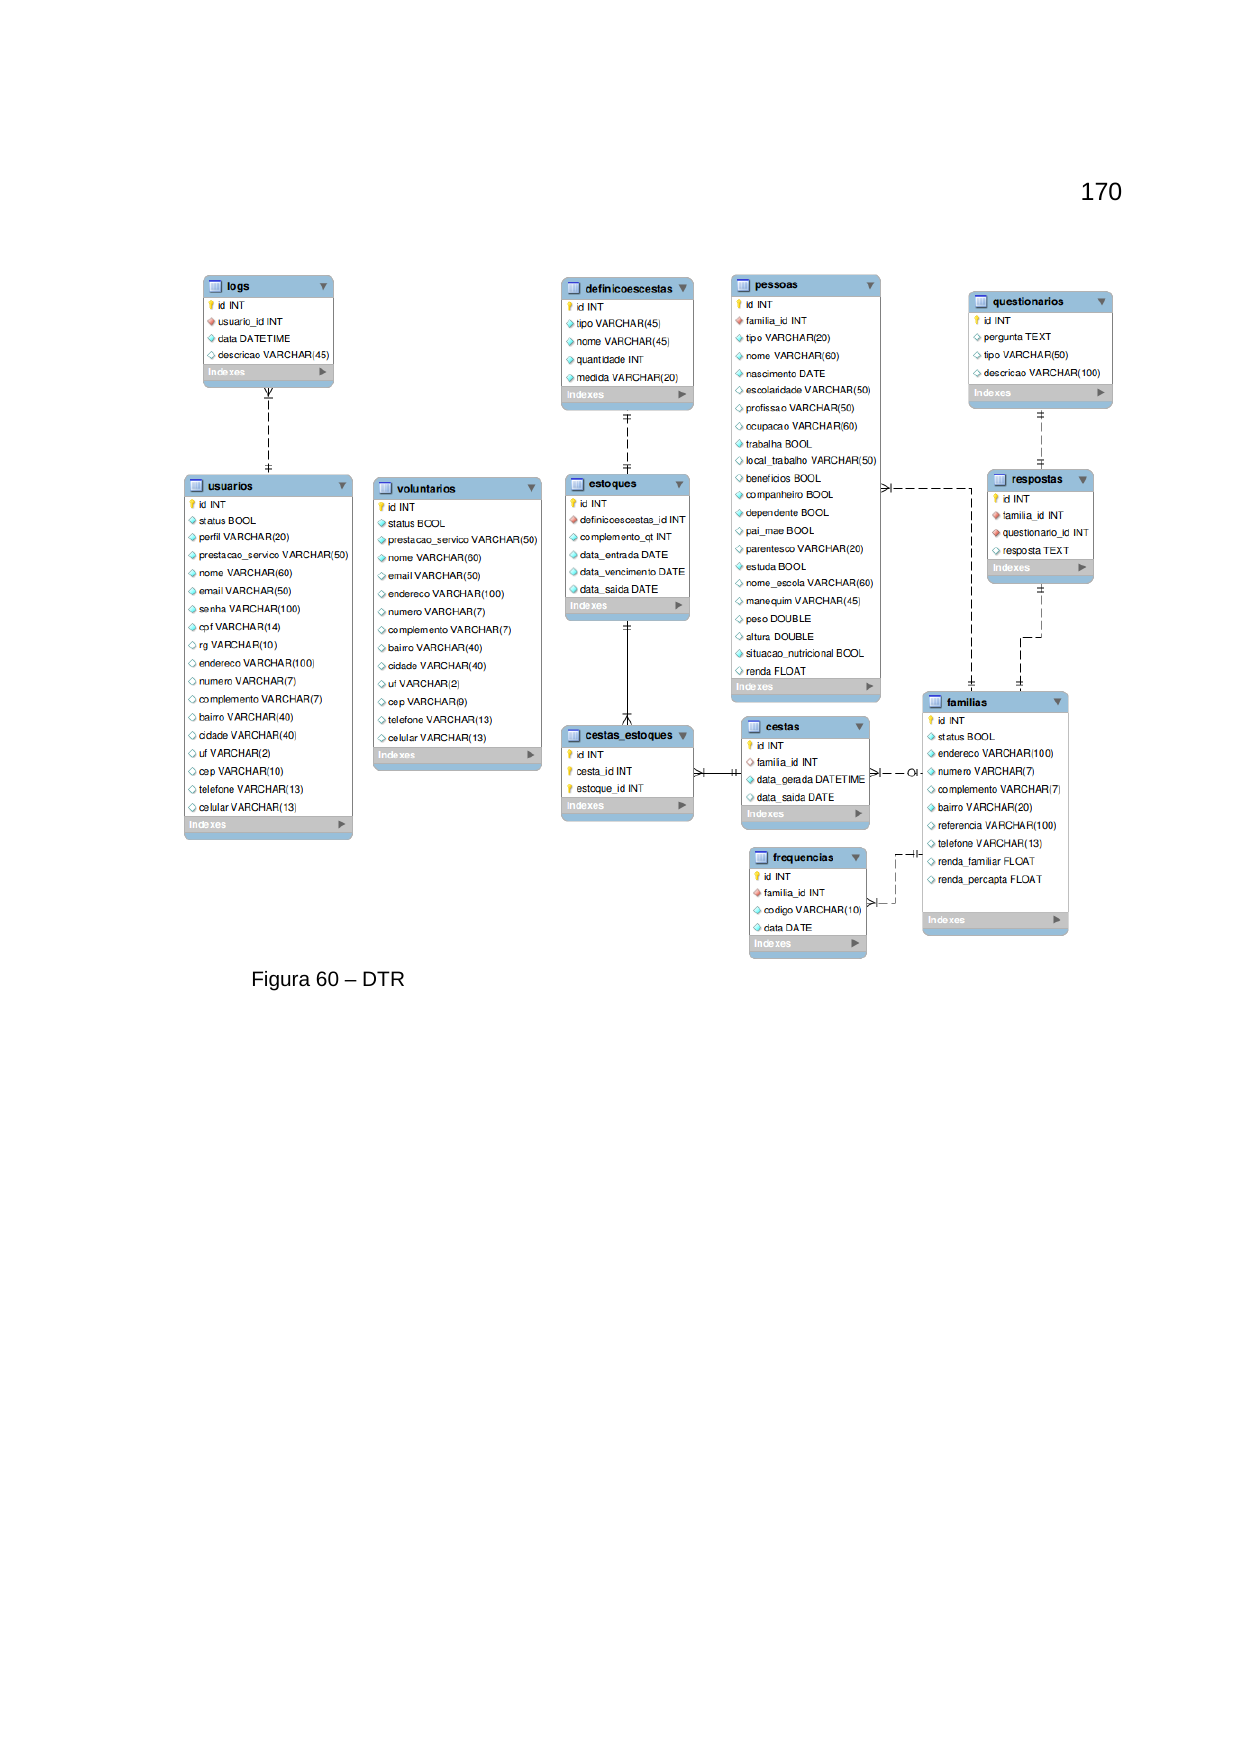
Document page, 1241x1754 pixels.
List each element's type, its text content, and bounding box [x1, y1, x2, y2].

picture [177, 265, 1123, 967]
text Figura 60 – DTR [177, 967, 1122, 991]
